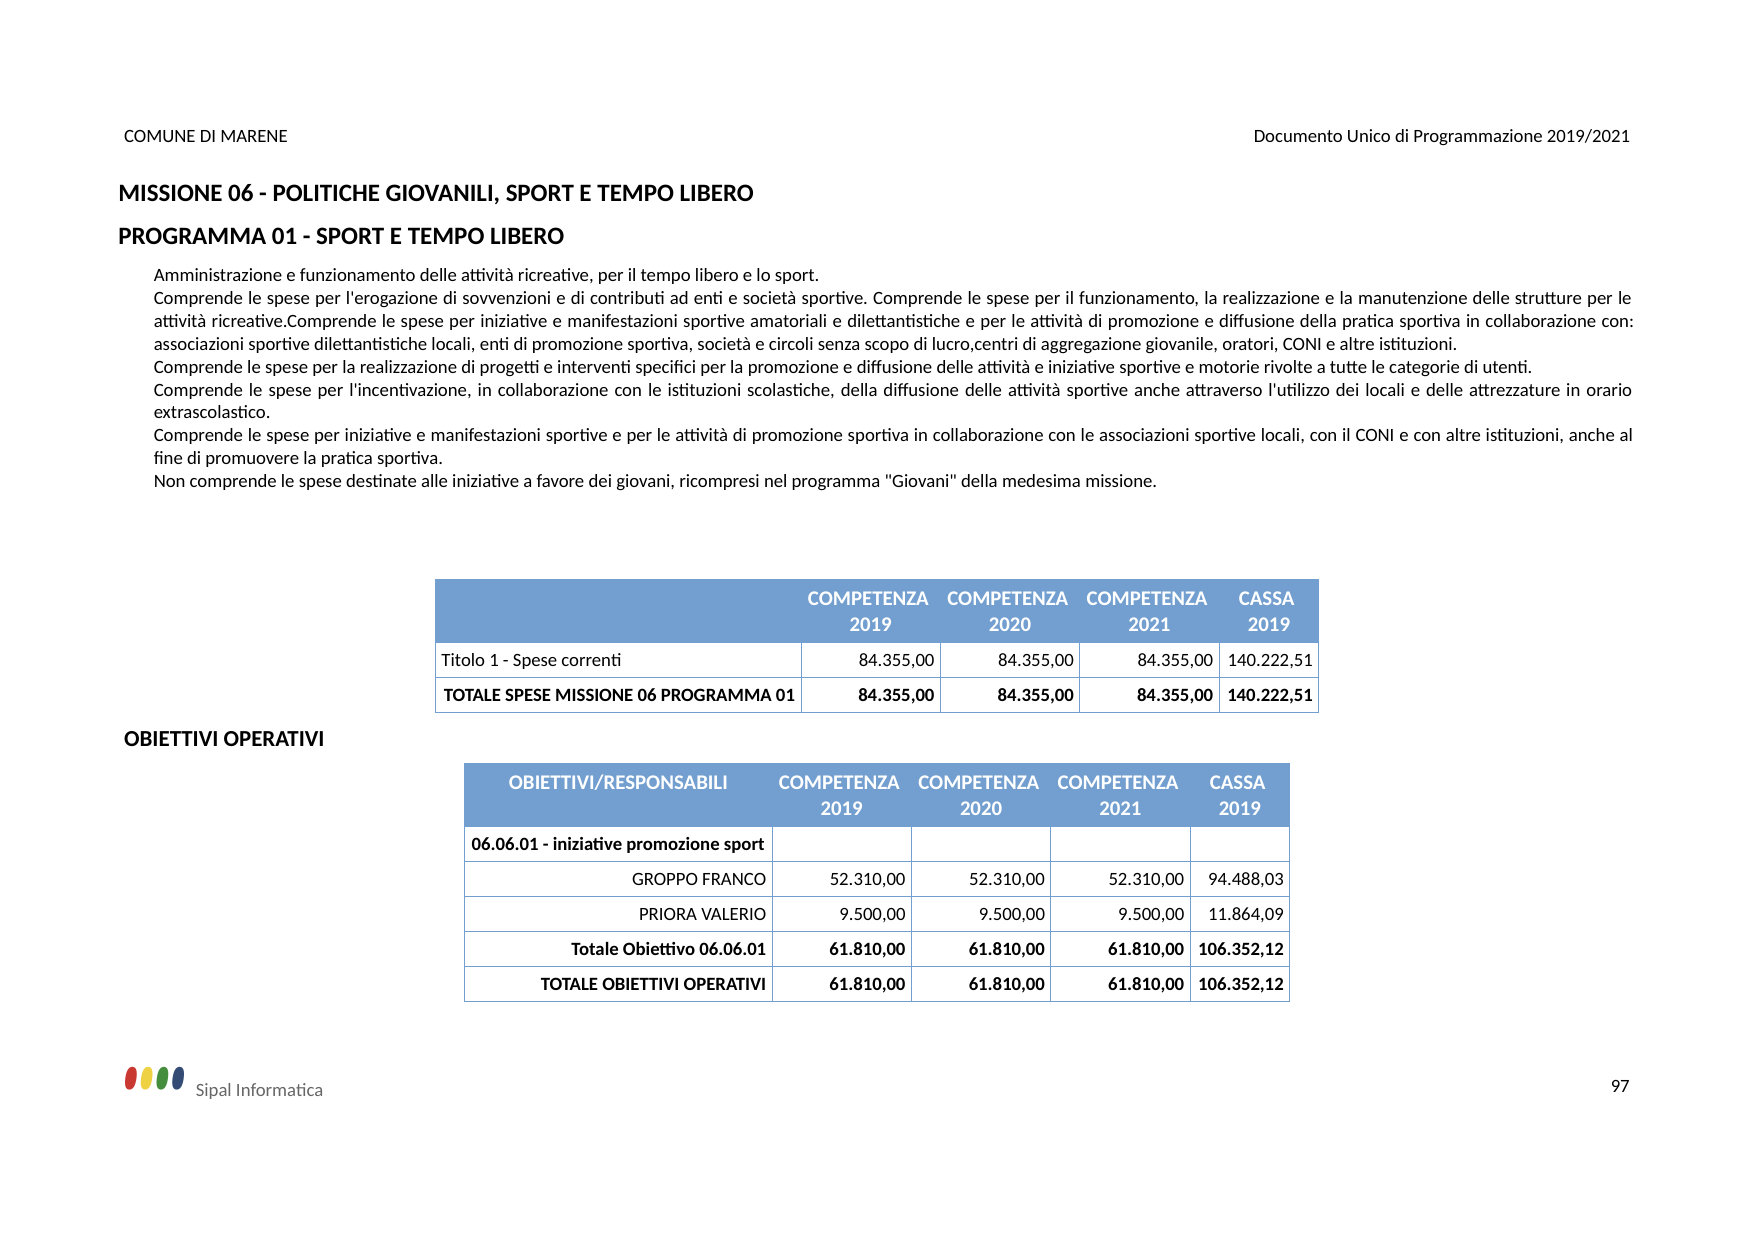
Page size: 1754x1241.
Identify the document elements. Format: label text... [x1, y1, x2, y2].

table_cell 84.355,00 [802, 678, 940, 712]
table_header [118, 573, 1636, 718]
table_cell GROPPO FRANCO [465, 862, 772, 896]
text Comprende le spese per l'erogazione di sovvenzioni e di contributi ad enti e società sportive. Comprende le spese per il funzionamento, la realizzazione e la manutenzione delle strutture per le attività ricreative.Comprende le spese per iniziative e manifestazioni sportive amatoriali e dilettantistiche e per le attività di promozione e diffusione della pratica sportiva in collaborazione con: associazioni sportive dilettantistiche locali, enti di promozione sportiva, società e circoli senza scopo di lucro,centri di aggregazione giovanile, oratori, CONI e altre istituzioni. [153, 286, 1636, 355]
table_cell Totale Obiettivo 06.06.01 [465, 932, 772, 966]
table_header COMPETENZA 2021 [1051, 764, 1190, 826]
table_cell [1191, 827, 1289, 861]
table_cell 84.355,00 [1080, 678, 1219, 712]
text Comprende le spese per iniziative e manifestazioni sportive e per le attività di promozione sportiva in collaborazione con le associazioni sportive locali, con il CONI e con altre istituzioni, anche al fine di promuovere la pratica sportiva. [153, 423, 1636, 469]
table_header COMPETENZA 2019 [773, 764, 911, 826]
table_cell 94.488,03 [1191, 862, 1289, 896]
table_cell 61.810,00 [773, 967, 911, 1001]
table_cell 106.352,12 [1191, 967, 1289, 1001]
table_cell 61.810,00 [912, 932, 1050, 966]
text Programma 01 - Sport e tempo libero [118, 220, 1612, 251]
table_header CASSA 2019 [1191, 764, 1289, 826]
table_cell [1051, 827, 1190, 861]
table_cell 61.810,00 [1051, 967, 1190, 1001]
table_cell [118, 758, 1636, 1007]
table_header [436, 580, 801, 642]
text Amministrazione e funzionamento delle attività ricreative, per il tempo libero e lo sport. [153, 263, 1636, 286]
table_cell 52.310,00 [912, 862, 1050, 896]
table_cell Titolo 1 - Spese correnti [436, 643, 801, 677]
table_header COMPETENZA 2019 [802, 580, 940, 642]
table_cell TOTALE SPESE MISSIONE 06 PROGRAMMA 01 [436, 678, 801, 712]
table_cell 52.310,00 [773, 862, 911, 896]
table_cell 140.222,51 [1220, 678, 1318, 712]
table_cell 61.810,00 [773, 932, 911, 966]
table_cell 61.810,00 [912, 967, 1050, 1001]
table_cell 11.864,09 [1191, 897, 1289, 931]
table_cell 84.355,00 [941, 678, 1079, 712]
table_cell [773, 827, 911, 861]
table_cell 140.222,51 [1220, 643, 1318, 677]
table_cell 106.352,12 [1191, 932, 1289, 966]
table_cell 84.355,00 [941, 643, 1079, 677]
table_header CASSA 2019 [1220, 580, 1318, 642]
text Comprende le spese per l'incentivazione, in collaborazione con le istituzioni scolastiche, della diffusione delle attività sportive anche attraverso l'utilizzo dei locali e delle attrezzature in orario extrascolastico. [153, 378, 1636, 423]
table_cell OBIETTIVI OPERATIVI [118, 718, 1636, 757]
table_cell 84.355,00 [1080, 643, 1219, 677]
table_cell TOTALE OBIETTIVI OPERATIVI [465, 967, 772, 1001]
table_cell 9.500,00 [1051, 897, 1190, 931]
table_cell 9.500,00 [912, 897, 1050, 931]
table_header COMPETENZA 2020 [912, 764, 1050, 826]
text Non comprende le spese destinate alle iniziative a favore dei giovani, ricompresi nel programma "Giovani" della medesima missione. [153, 469, 1636, 492]
table_cell PRIORA VALERIO [465, 897, 772, 931]
table_cell [912, 827, 1050, 861]
text Comprende le spese per la realizzazione di progetti e interventi specifici per la promozione e diffusione delle attività e iniziative sportive e motorie rivolte a tutte le categorie di utenti. [153, 355, 1636, 378]
table_cell 84.355,00 [802, 643, 940, 677]
table_header COMPETENZA 2021 [1080, 580, 1219, 642]
table_header COMPETENZA 2020 [941, 580, 1079, 642]
table_cell 61.810,00 [1051, 932, 1190, 966]
table_cell 52.310,00 [1051, 862, 1190, 896]
table_cell 06.06.01 - iniziative promozione sport [465, 827, 772, 861]
table_header OBIETTIVI/RESPONSABILI [465, 764, 772, 826]
table_cell 9.500,00 [773, 897, 911, 931]
text Missione 06 - Politiche giovanili, sport e tempo libero [118, 177, 1612, 208]
